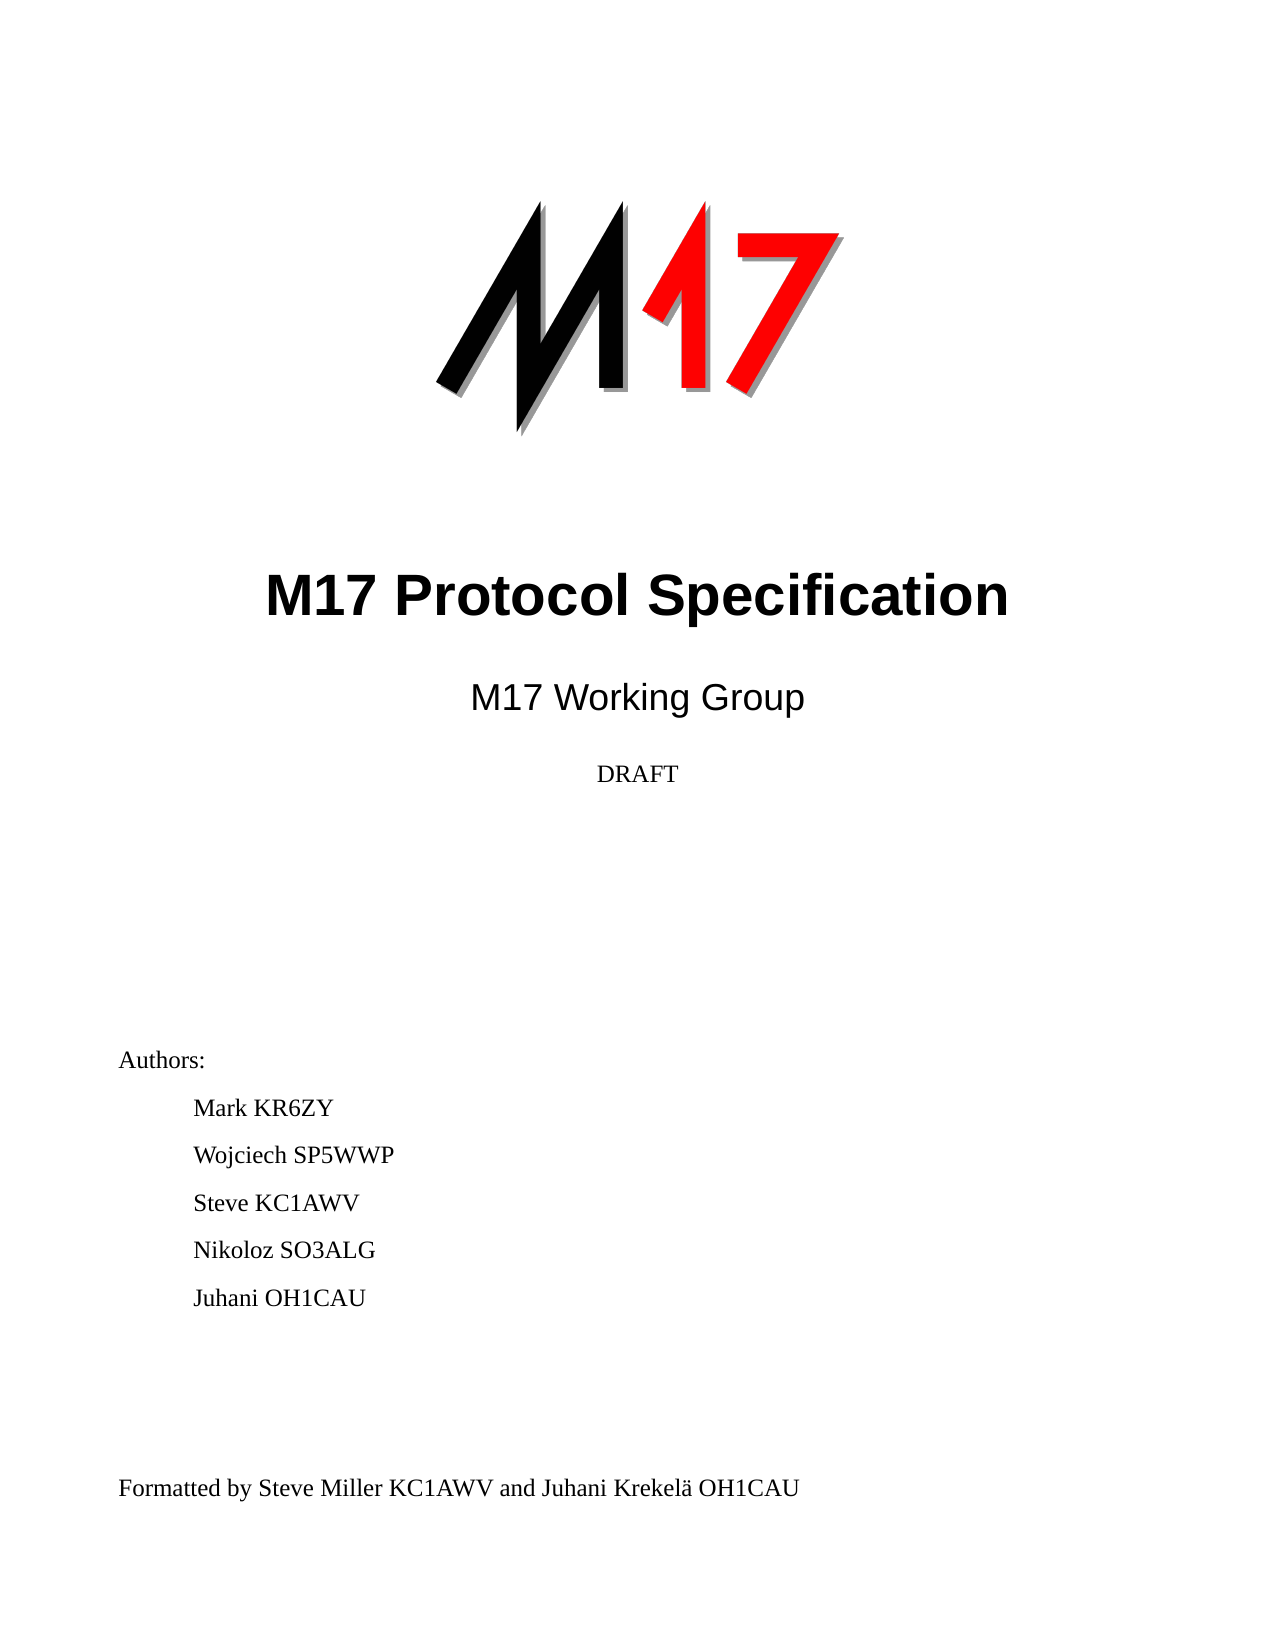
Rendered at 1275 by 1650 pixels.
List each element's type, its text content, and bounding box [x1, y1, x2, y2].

text Steve KC1AWV [118, 1188, 1157, 1217]
text DRAFT [118, 759, 1157, 788]
text Nikoloz SO3ALG [118, 1236, 1157, 1264]
text Authors: [118, 1045, 1157, 1074]
text Juhani OH1CAU [118, 1283, 1157, 1312]
text Mark KR6ZY [118, 1093, 1157, 1121]
text Wojciech SP5WWP [118, 1140, 1157, 1169]
picture [412, 177, 863, 456]
text Formatted by Steve Miller KC1AWV and Juhani Krekelä OH1CAU [118, 1473, 1157, 1502]
title M17 Protocol Specification [118, 561, 1157, 628]
subtitle M17 Working Group [118, 675, 1157, 718]
